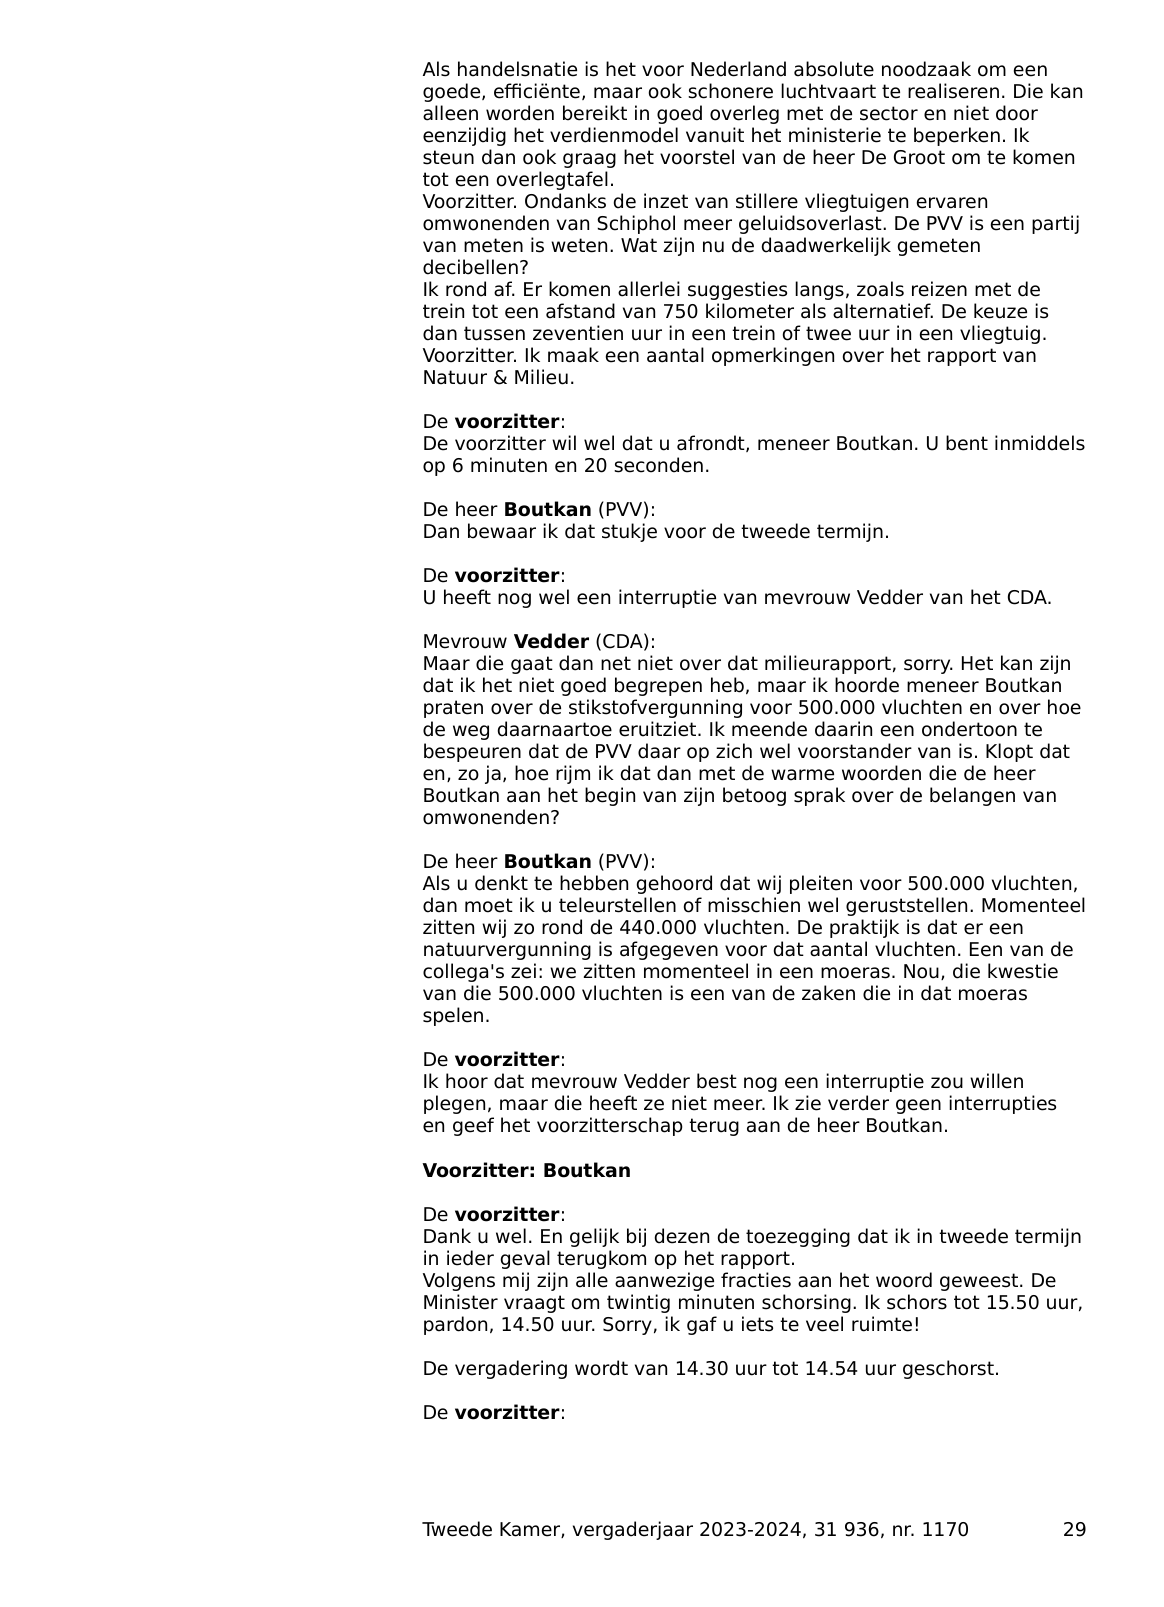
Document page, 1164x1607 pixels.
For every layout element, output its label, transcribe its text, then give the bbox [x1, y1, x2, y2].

text De voorzitter: [422, 1049, 1087, 1071]
text Voorzitter. Ondanks de inzet van stillere vliegtuigen ervaren omwonenden van Schiphol meer geluidsoverlast. De PVV is een partij van meten is weten. Wat zijn nu de daadwerkelijk gemeten decibellen? [422, 191, 1087, 279]
subtitle Voorzitter: Boutkan [422, 1159, 1087, 1181]
text U heeft nog wel een interruptie van mevrouw Vedder van het CDA. [422, 587, 1087, 609]
text Als handelsnatie is het voor Nederland absolute noodzaak om een goede, efficiënte, maar ook schonere luchtvaart te realiseren. Die kan alleen worden bereikt in goed overleg met de sector en niet door eenzijdig het verdienmodel vanuit het ministerie te beperken. Ik steun dan ook graag het voorstel van de heer De Groot om te komen tot een overlegtafel. [422, 59, 1087, 191]
text Volgens mij zijn alle aanwezige fracties aan het woord geweest. De Minister vraagt om twintig minuten schorsing. Ik schors tot 15.50 uur, pardon, 14.50 uur. Sorry, ik gaf u iets te veel ruimte! [422, 1269, 1087, 1336]
text Als u denkt te hebben gehoord dat wij pleiten voor 500.000 vluchten, dan moet ik u teleurstellen of misschien wel geruststellen. Momenteel zitten wij zo rond de 440.000 vluchten. De praktijk is dat er een natuurvergunning is afgegeven voor dat aantal vluchten. Een van de collega's zei: we zitten momenteel in een moeras. Nou, die kwestie van die 500.000 vluchten is een van de zaken die in dat moeras spelen. [422, 873, 1087, 1027]
text Ik hoor dat mevrouw Vedder best nog een interruptie zou willen plegen, maar die heeft ze niet meer. Ik zie verder geen interrupties en geef het voorzitterschap terug aan de heer Boutkan. [422, 1071, 1087, 1137]
text Voorzitter. Ik maak een aantal opmerkingen over het rapport van Natuur & Milieu. [422, 345, 1087, 389]
text De vergadering wordt van 14.30 uur tot 14.54 uur geschorst. [422, 1358, 1087, 1380]
text De voorzitter: [422, 565, 1087, 587]
text De heer Boutkan (PVV): [422, 499, 1087, 521]
text De voorzitter: [422, 1204, 1087, 1226]
text De voorzitter wil wel dat u afrondt, meneer Boutkan. U bent inmiddels op 6 minuten en 20 seconden. [422, 433, 1087, 477]
text Ik rond af. Er komen allerlei suggesties langs, zoals reizen met de trein tot een afstand van 750 kilometer als alternatief. De keuze is dan tussen zeventien uur in een trein of twee uur in een vliegtuig. [422, 279, 1087, 345]
text De heer Boutkan (PVV): [422, 851, 1087, 873]
text Dan bewaar ik dat stukje voor de tweede termijn. [422, 521, 1087, 543]
text De voorzitter: [422, 1402, 1087, 1424]
text Dank u wel. En gelijk bij dezen de toezegging dat ik in tweede termijn in ieder geval terugkom op het rapport. [422, 1226, 1087, 1269]
text Maar die gaat dan net niet over dat milieurapport, sorry. Het kan zijn dat ik het niet goed begrepen heb, maar ik hoorde meneer Boutkan praten over de stikstofvergunning voor 500.000 vluchten en over hoe de weg daarnaartoe eruitziet. Ik meende daarin een ondertoon te bespeuren dat de PVV daar op zich wel voorstander van is. Klopt dat en, zo ja, hoe rijm ik dat dan met de warme woorden die de heer Boutkan aan het begin van zijn betoog sprak over de belangen van omwonenden? [422, 653, 1087, 829]
text Mevrouw Vedder (CDA): [422, 631, 1087, 653]
text De voorzitter: [422, 411, 1087, 433]
